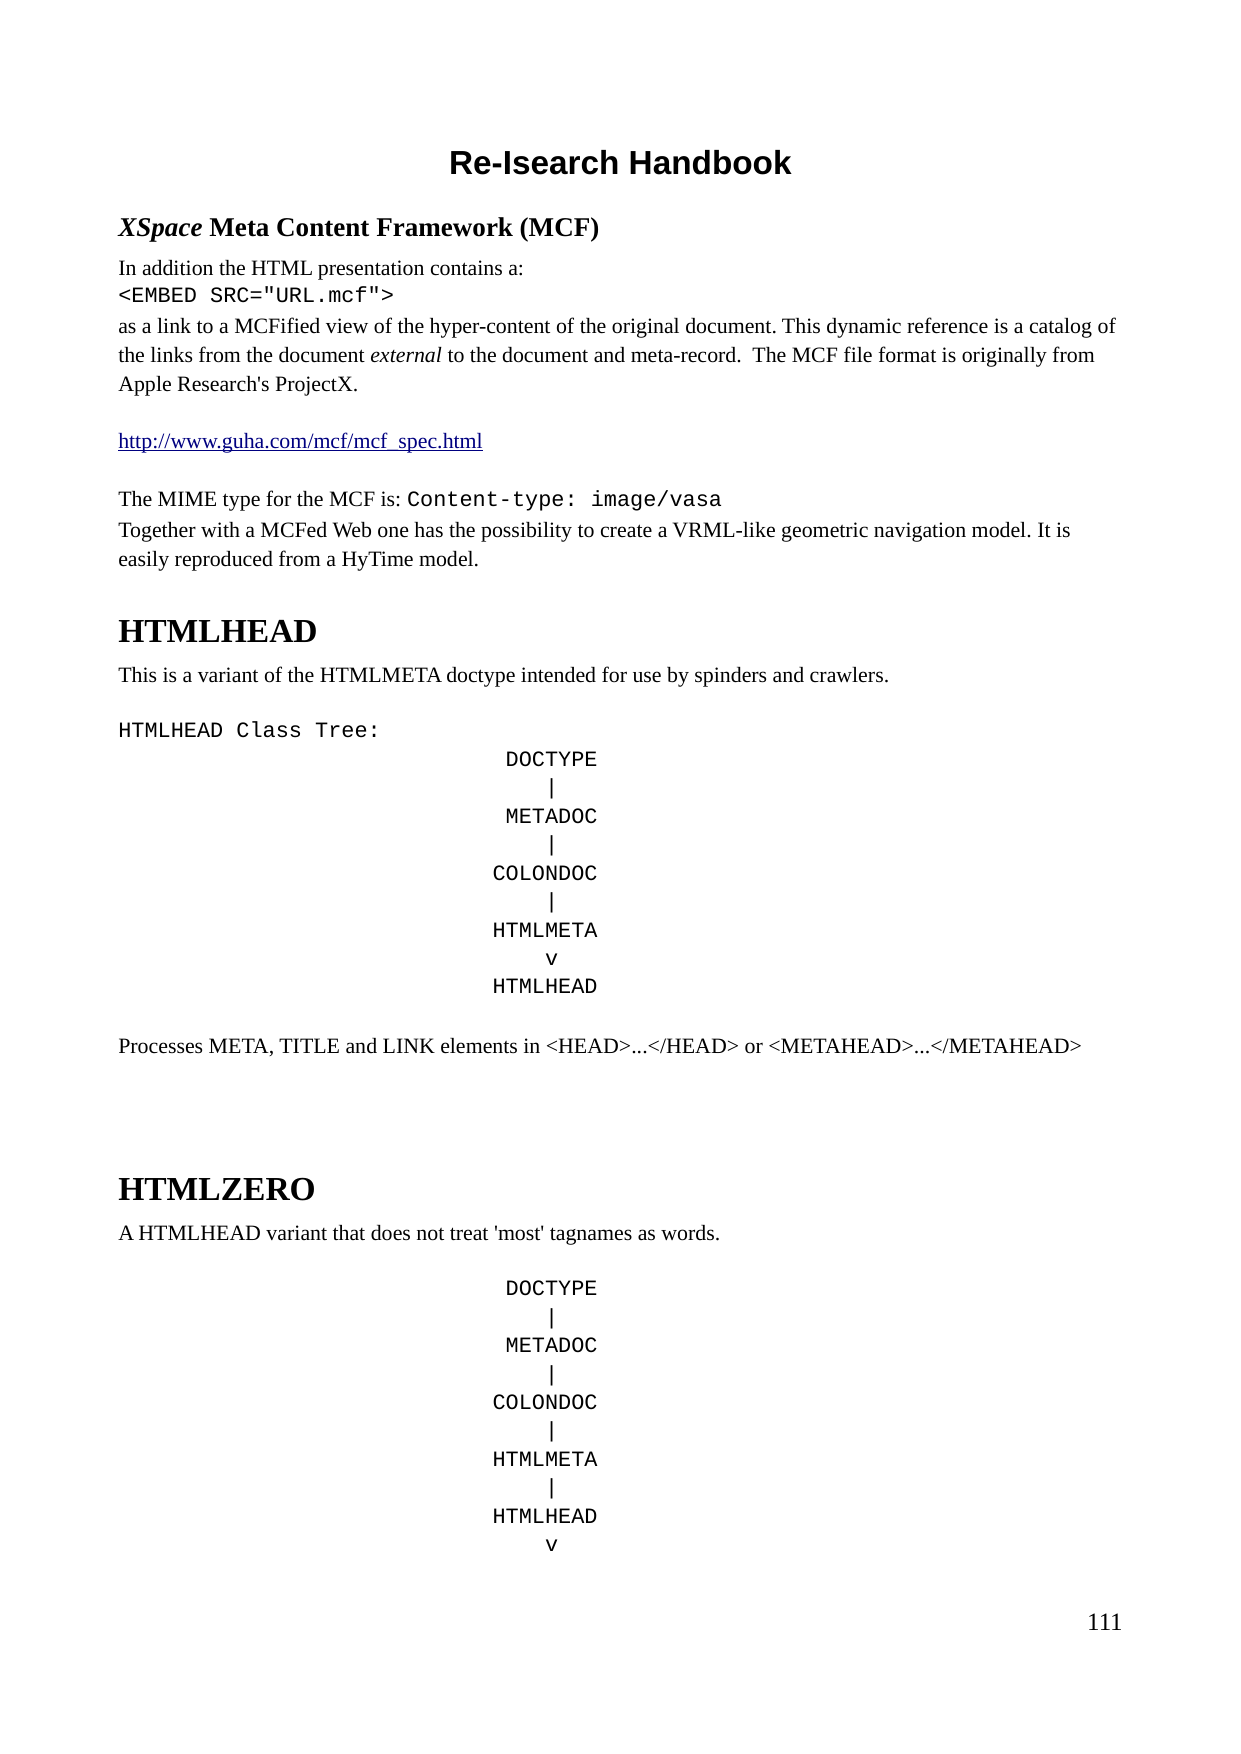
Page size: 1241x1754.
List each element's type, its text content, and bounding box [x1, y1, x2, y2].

text v [413, 947, 1122, 972]
text | [413, 833, 1122, 858]
text Together with a MCFed Web one has the possibility to create a VRML-like geometric navigation model. It is easily reproduced from a HyTime model. [118, 517, 1122, 571]
text http://www.guha.com/mcf/mcf_spec.html [118, 428, 1122, 454]
text HTMLMETA [413, 919, 1122, 943]
text METADOC [413, 805, 1122, 830]
subtitle XSpace Meta Content Framework (MCF) [118, 212, 1122, 243]
text COLONDOC [413, 862, 1122, 887]
text The MIME type for the MCF is: Content-type: image/vasa [118, 486, 1122, 513]
subtitle HTMLHEAD [118, 611, 1122, 650]
text COLONDOC [413, 1391, 1122, 1416]
text Processes META, TITLE and LINK elements in <HEAD>...</HEAD> or <METAHEAD>...</METAHEAD> [118, 1033, 1122, 1058]
text METADOC [413, 1334, 1122, 1359]
text DOCTYPE [413, 1277, 1122, 1302]
subtitle HTMLZERO [118, 1169, 1122, 1207]
text A HTMLHEAD variant that does not treat 'most' tagnames as words. [118, 1220, 1122, 1245]
text DOCTYPE [413, 748, 1122, 773]
text HTMLHEAD Class Tree: [118, 720, 1122, 744]
text This is a variant of the HTMLMETA doctype intended for use by spinders and crawlers. [118, 662, 1122, 687]
text In addition the HTML presentation contains a: <EMBED SRC="URL.mcf"> as a link to a MCFified view of the hyper-content of the original document. This dynamic reference is a catalog of the links from the document external to the document and meta-record. The MCF file format is originally from Apple Research's ProjectX. [118, 255, 1122, 396]
text | [413, 777, 1122, 801]
text HTMLMETA [413, 1448, 1122, 1473]
text | [413, 1476, 1122, 1501]
text HTMLHEAD [413, 1505, 1122, 1530]
text | [413, 1363, 1122, 1387]
text v [413, 1533, 1122, 1558]
text | [413, 1306, 1122, 1331]
text | [413, 1419, 1122, 1444]
text HTMLHEAD [413, 976, 1122, 1000]
text | [413, 890, 1122, 915]
